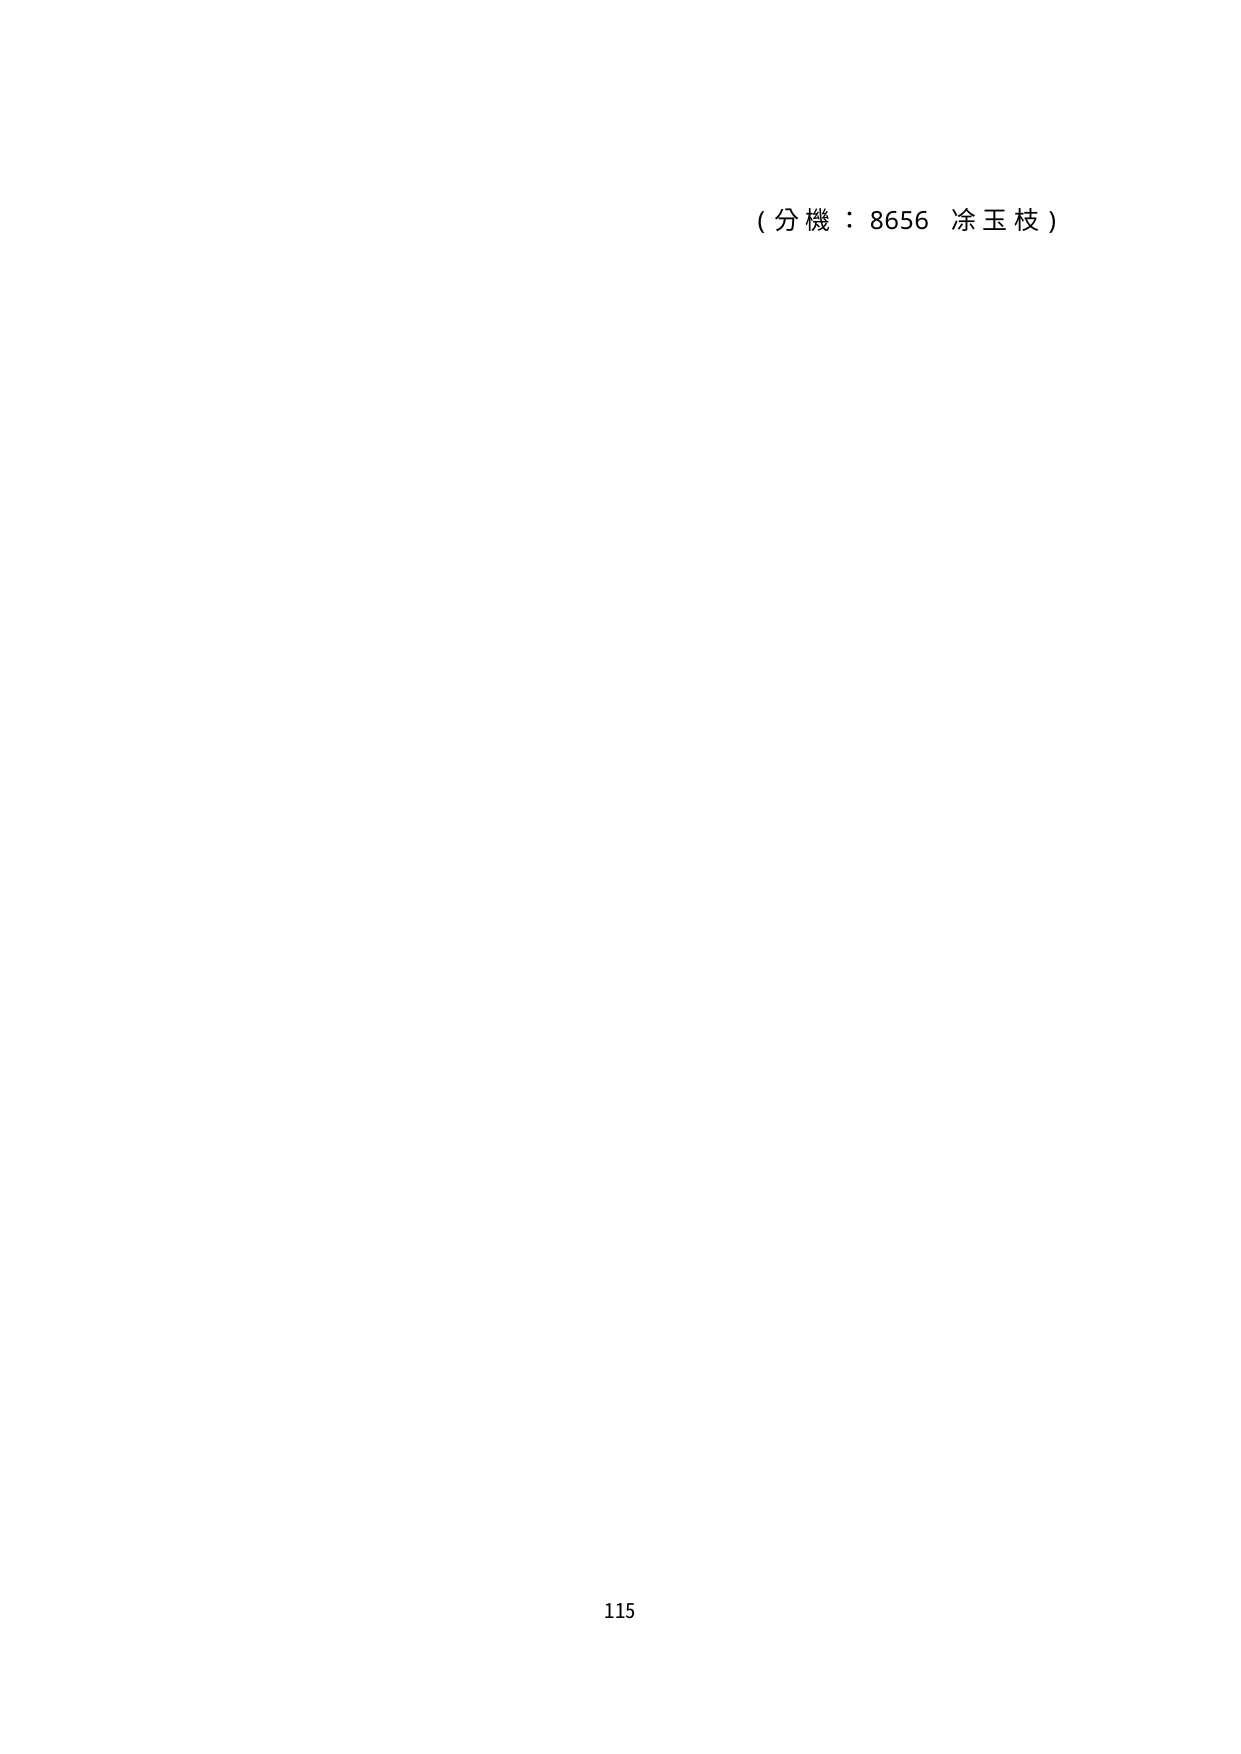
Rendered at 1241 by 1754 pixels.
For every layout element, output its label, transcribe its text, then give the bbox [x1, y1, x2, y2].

text (分機：8656 凃玉枝) [177, 177, 1063, 240]
